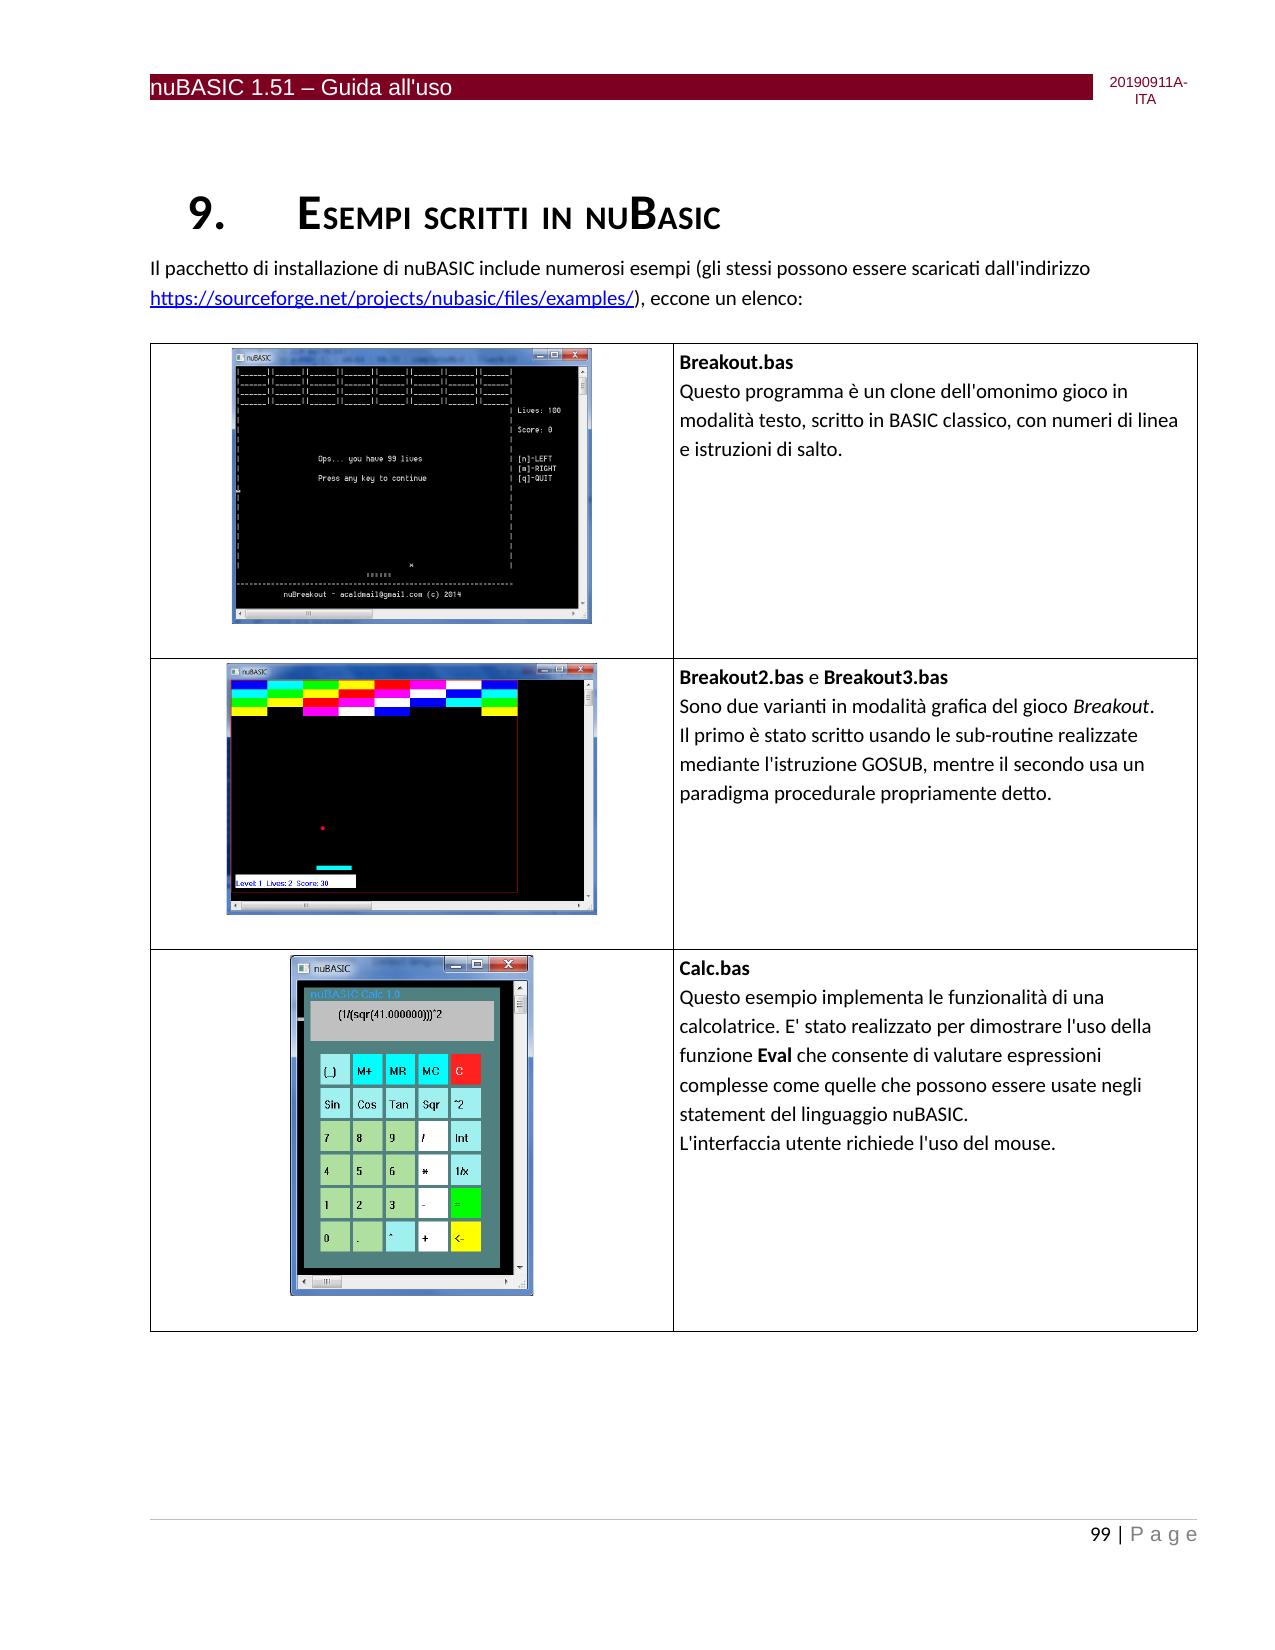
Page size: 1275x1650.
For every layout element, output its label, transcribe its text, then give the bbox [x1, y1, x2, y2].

subtitle Esempi scritti in nuBasic [187, 181, 1197, 242]
text Il pacchetto di installazione di nuBASIC include numerosi esempi (gli stessi possono essere scaricati dall'indirizzo https://sourceforge.net/projects/nubasic/files/examples/), eccone un elenco: [150, 256, 1197, 310]
picture [231, 348, 592, 624]
table_cell [151, 950, 673, 1331]
table_header Breakout.bas Questo programma è un clone dell'omonimo gioco in modalità testo, scritto in BASIC classico, con numeri di linea e istruzioni di salto. [674, 344, 1197, 658]
table_header [151, 344, 673, 658]
table_cell [151, 659, 673, 949]
picture [226, 663, 598, 915]
table_cell Calc.bas Questo esempio implementa le funzionalità di una calcolatrice. E' stato realizzato per dimostrare l'uso della funzione Eval che consente di valutare espressioni complesse come quelle che possono essere usate negli statement del linguaggio nuBASIC. L'interfaccia utente richiede l'uso del mouse. [674, 950, 1197, 1331]
table_cell Breakout2.bas e Breakout3.bas Sono due varianti in modalità grafica del gioco Breakout. Il primo è stato scritto usando le sub-routine realizzate mediante l'istruzione GOSUB, mentre il secondo usa un paradigma procedurale propriamente detto. [674, 659, 1197, 949]
picture [290, 955, 534, 1296]
